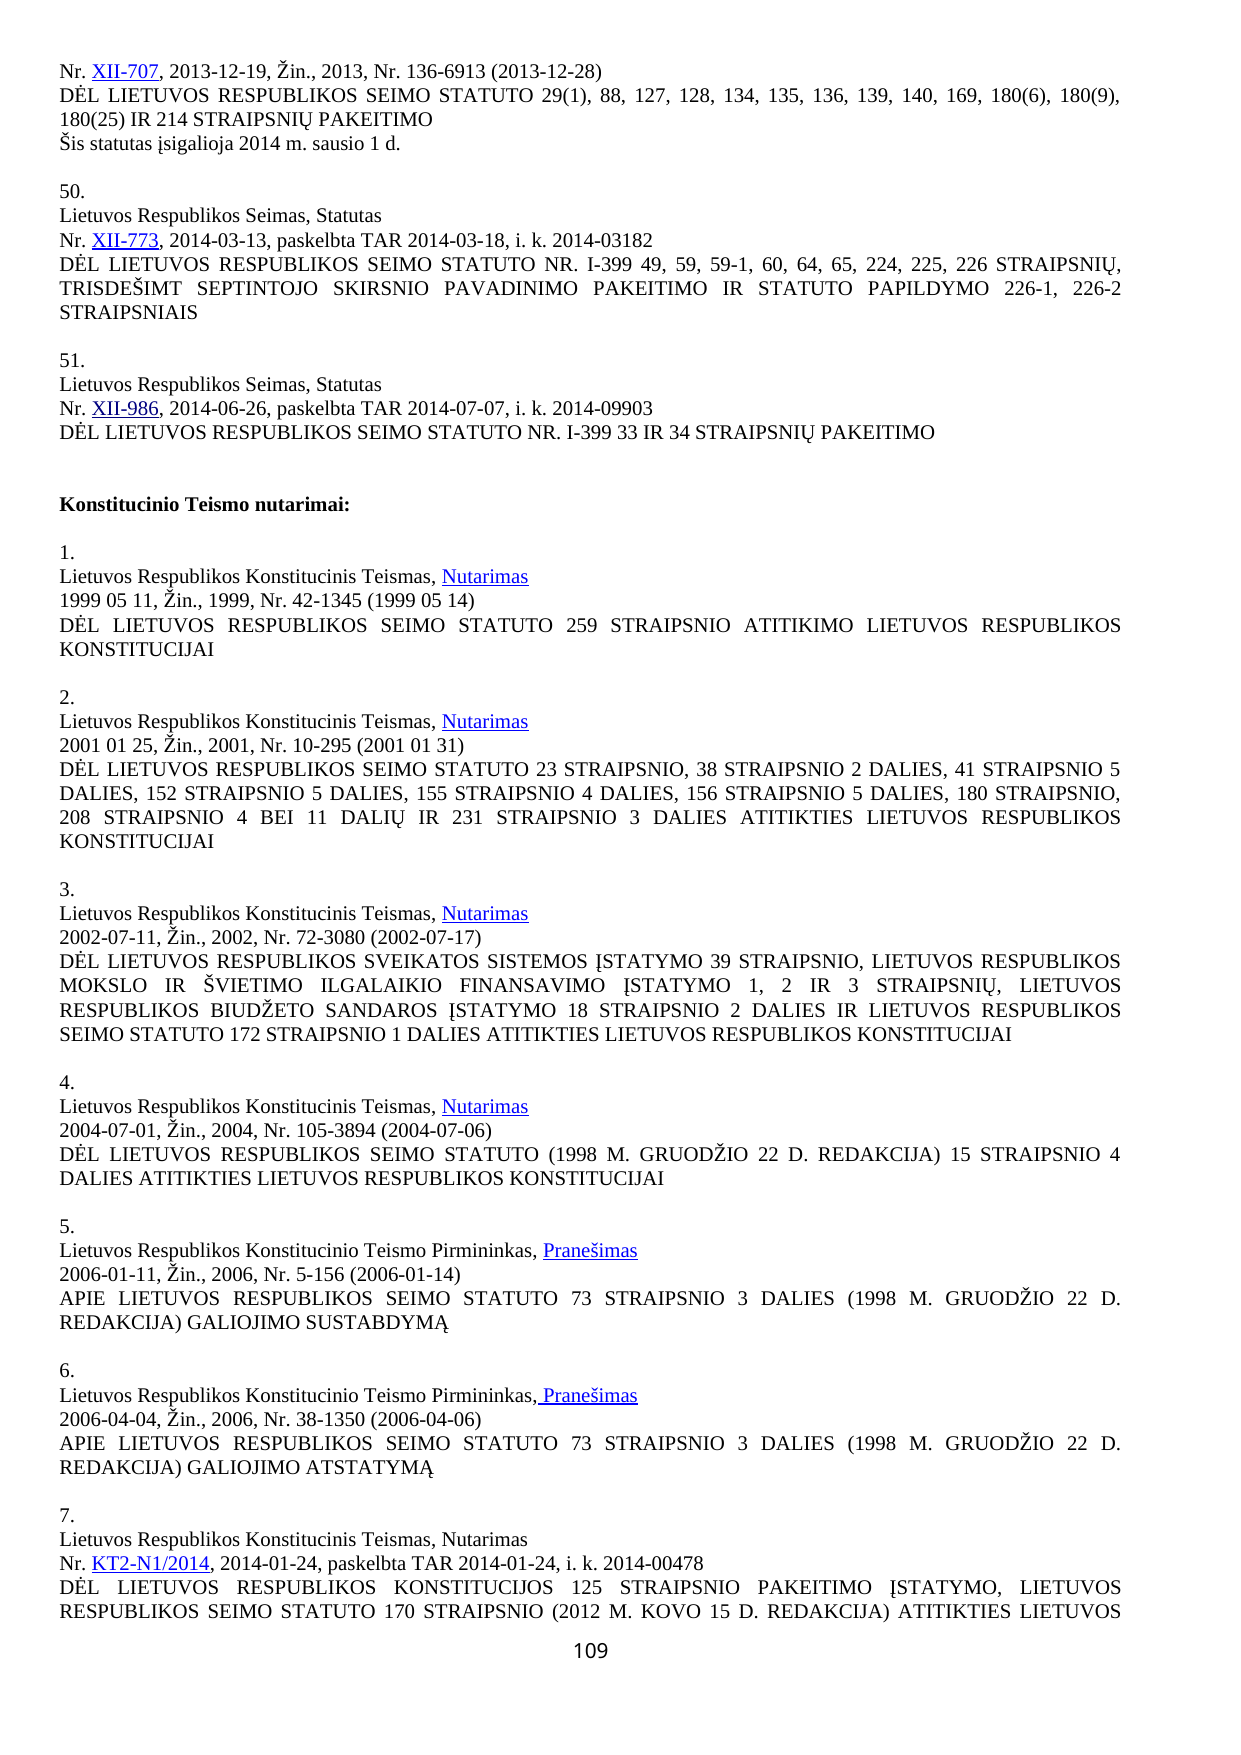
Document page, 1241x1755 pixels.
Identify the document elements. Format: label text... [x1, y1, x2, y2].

text Lietuvos Respublikos Konstitucinis Teismas, Nutarimas [59, 709, 1122, 733]
text 4. [59, 1070, 1122, 1094]
text 2. [59, 685, 1122, 709]
text DĖL LIETUVOS RESPUBLIKOS SEIMO STATUTO 23 STRAIPSNIO, 38 STRAIPSNIO 2 DALIES, 41 STRAIPSNIO 5 DALIES, 152 STRAIPSNIO 5 DALIES, 155 STRAIPSNIO 4 DALIES, 156 STRAIPSNIO 5 DALIES, 180 STRAIPSNIO, 208 STRAIPSNIO 4 BEI 11 DALIŲ IR 231 STRAIPSNIO 3 DALIES ATITIKTIES LIETUVOS RESPUBLIKOS KONSTITUCIJAI [59, 757, 1122, 853]
text DĖL LIETUVOS RESPUBLIKOS SEIMO STATUTO 259 STRAIPSNIO ATITIKIMO LIETUVOS RESPUBLIKOS KONSTITUCIJAI [59, 612, 1122, 661]
text 2004-07-01, Žin., 2004, Nr. 105-3894 (2004-07-06) [59, 1118, 1122, 1142]
text APIE LIETUVOS RESPUBLIKOS SEIMO STATUTO 73 STRAIPSNIO 3 DALIES (1998 M. GRUODŽIO 22 D. REDAKCIJA) GALIOJIMO ATSTATYMĄ [59, 1431, 1122, 1479]
text DĖL LIETUVOS RESPUBLIKOS SEIMO STATUTO NR. I-399 49, 59, 59-1, 60, 64, 65, 224, 225, 226 STRAIPSNIŲ, TRISDEŠIMT SEPTINTOJO SKIRSNIO PAVADINIMO PAKEITIMO IR STATUTO PAPILDYMO 226-1, 226-2 STRAIPSNIAIS [59, 252, 1122, 324]
text Lietuvos Respublikos Konstitucinio Teismo Pirmininkas, Pranešimas [59, 1238, 1122, 1262]
text 1999 05 11, Žin., 1999, Nr. 42-1345 (1999 05 14) [59, 588, 1122, 612]
text Lietuvos Respublikos Konstitucinis Teismas, Nutarimas [59, 564, 1122, 588]
text Konstitucinio Teismo nutarimai: [59, 492, 1122, 516]
text APIE LIETUVOS RESPUBLIKOS SEIMO STATUTO 73 STRAIPSNIO 3 DALIES (1998 M. GRUODŽIO 22 D. REDAKCIJA) GALIOJIMO SUSTABDYMĄ [59, 1286, 1122, 1334]
text 3. [59, 877, 1122, 901]
text 2006-04-04, Žin., 2006, Nr. 38-1350 (2006-04-06) [59, 1407, 1122, 1431]
text Lietuvos Respublikos Konstitucinis Teismas, Nutarimas [59, 1527, 1122, 1551]
text DĖL LIETUVOS RESPUBLIKOS SEIMO STATUTO NR. I-399 33 IR 34 STRAIPSNIŲ PAKEITIMO [59, 420, 1122, 444]
text Nr. KT2-N1/2014, 2014-01-24, paskelbta TAR 2014-01-24, i. k. 2014-00478 [59, 1551, 1122, 1575]
text Lietuvos Respublikos Konstitucinis Teismas, Nutarimas [59, 901, 1122, 925]
text Nr. XII-773, 2014-03-13, paskelbta TAR 2014-03-18, i. k. 2014-03182 [59, 227, 1122, 252]
text Nr. XII-986, 2014-06-26, paskelbta TAR 2014-07-07, i. k. 2014-09903 [59, 396, 1122, 420]
text DĖL LIETUVOS RESPUBLIKOS SEIMO STATUTO (1998 M. GRUODŽIO 22 D. REDAKCIJA) 15 STRAIPSNIO 4 DALIES ATITIKTIES LIETUVOS RESPUBLIKOS KONSTITUCIJAI [59, 1142, 1122, 1190]
text 2002-07-11, Žin., 2002, Nr. 72-3080 (2002-07-17) [59, 925, 1122, 949]
text DĖL LIETUVOS RESPUBLIKOS SVEIKATOS SISTEMOS ĮSTATYMO 39 STRAIPSNIO, LIETUVOS RESPUBLIKOS MOKSLO IR ŠVIETIMO ILGALAIKIO FINANSAVIMO ĮSTATYMO 1, 2 IR 3 STRAIPSNIŲ, LIETUVOS RESPUBLIKOS BIUDŽETO SANDAROS ĮSTATYMO 18 STRAIPSNIO 2 DALIES IR LIETUVOS RESPUBLIKOS SEIMO STATUTO 172 STRAIPSNIO 1 DALIES ATITIKTIES LIETUVOS RESPUBLIKOS KONSTITUCIJAI [59, 949, 1122, 1046]
text 6. [59, 1358, 1122, 1382]
text 1. [59, 540, 1122, 564]
text DĖL LIETUVOS RESPUBLIKOS KONSTITUCIJOS 125 STRAIPSNIO PAKEITIMO ĮSTATYMO, LIETUVOS RESPUBLIKOS SEIMO STATUTO 170 STRAIPSNIO (2012 M. KOVO 15 D. REDAKCIJA) ATITIKTIES LIETUVOS [59, 1575, 1122, 1623]
text 2001 01 25, Žin., 2001, Nr. 10-295 (2001 01 31) [59, 733, 1122, 757]
text Šis statutas įsigalioja 2014 m. sausio 1 d. [59, 131, 1122, 155]
text 7. [59, 1503, 1122, 1527]
text 51. [59, 348, 1122, 372]
text Nr. XII-707, 2013-12-19, Žin., 2013, Nr. 136-6913 (2013-12-28) [59, 59, 1122, 83]
text Lietuvos Respublikos Seimas, Statutas [59, 203, 1122, 227]
text 50. [59, 179, 1122, 203]
text Lietuvos Respublikos Seimas, Statutas [59, 372, 1122, 396]
text 2006-01-11, Žin., 2006, Nr. 5-156 (2006-01-14) [59, 1262, 1122, 1286]
text 5. [59, 1214, 1122, 1238]
text Lietuvos Respublikos Konstitucinio Teismo Pirmininkas, Pranešimas [59, 1382, 1122, 1407]
text DĖL LIETUVOS RESPUBLIKOS SEIMO STATUTO 29(1), 88, 127, 128, 134, 135, 136, 139, 140, 169, 180(6), 180(9), 180(25) IR 214 STRAIPSNIŲ PAKEITIMO [59, 83, 1122, 131]
text Lietuvos Respublikos Konstitucinis Teismas, Nutarimas [59, 1094, 1122, 1118]
